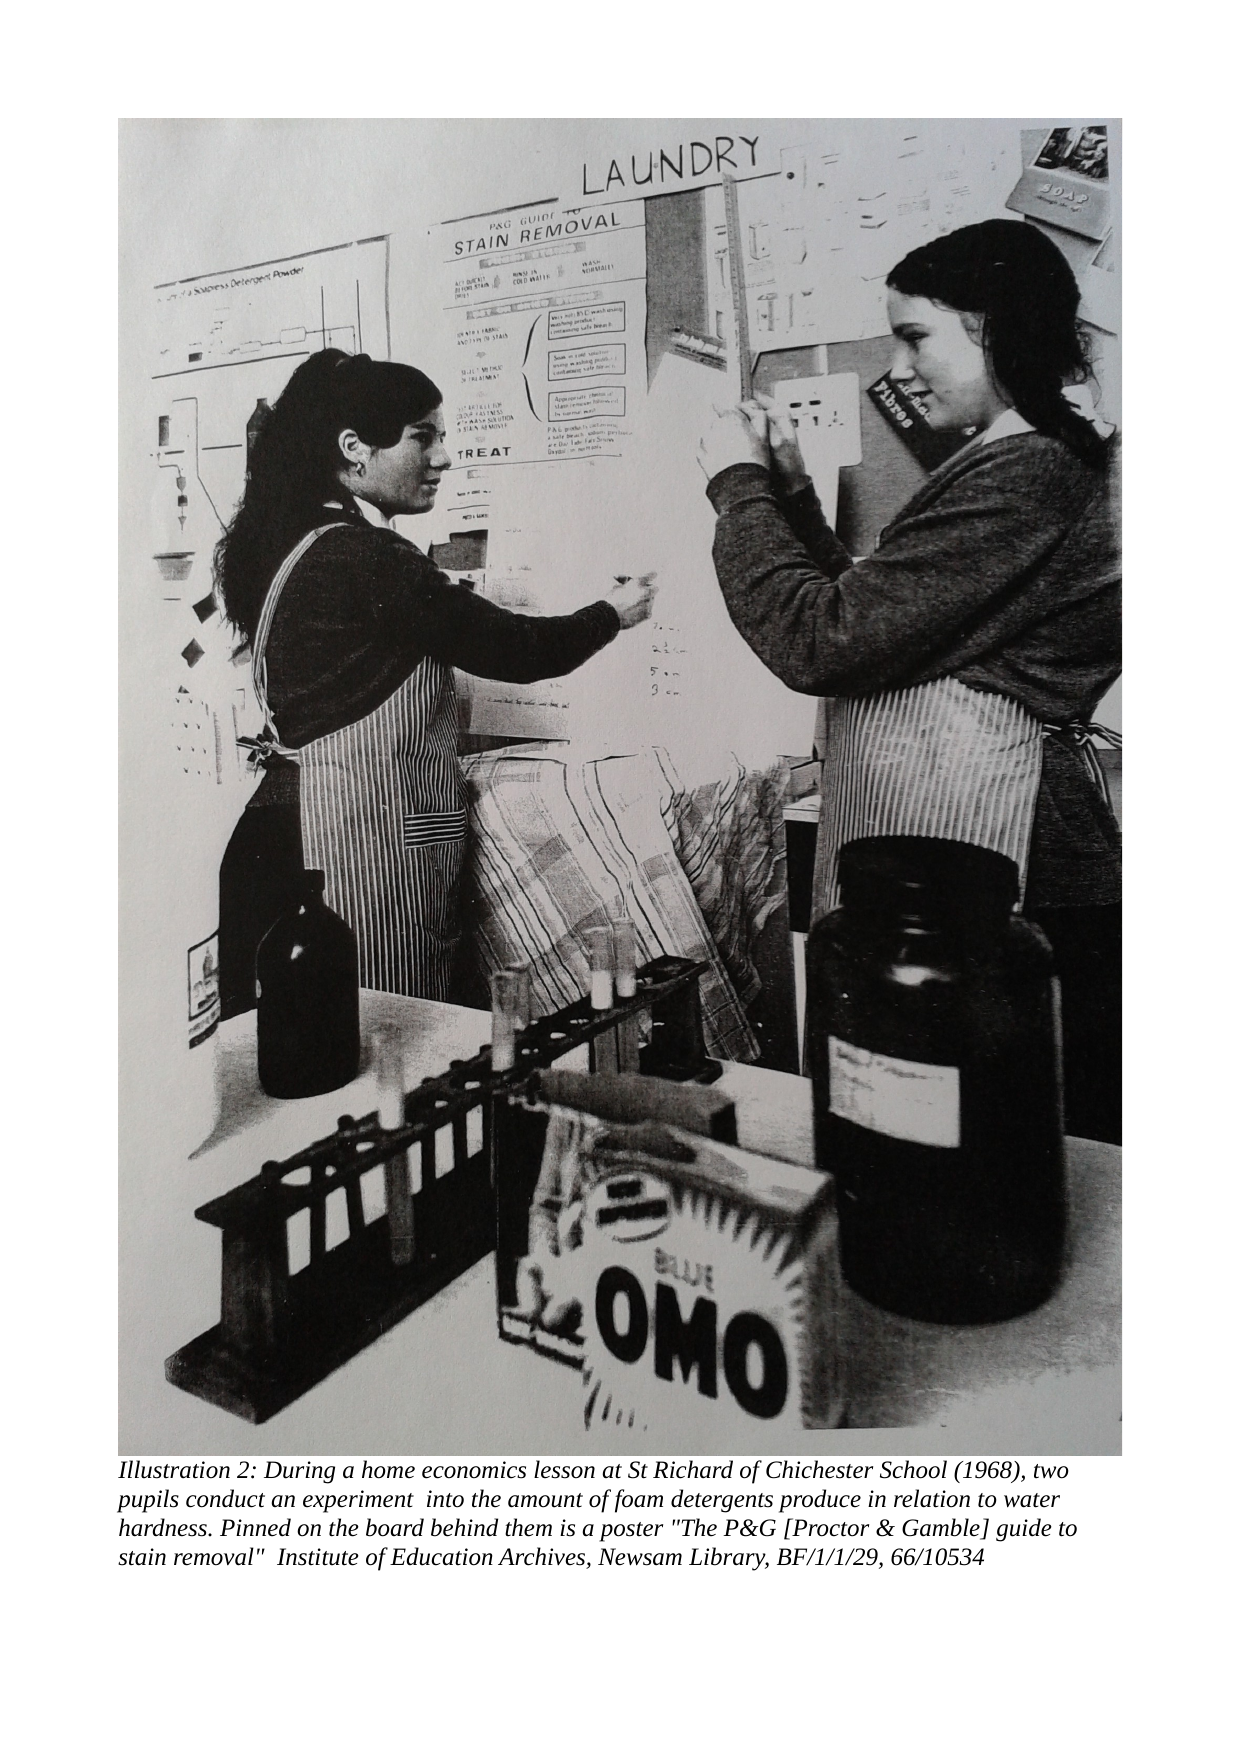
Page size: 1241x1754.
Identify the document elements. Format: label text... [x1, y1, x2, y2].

picture [118, 118, 1123, 1456]
text Illustration 2: During a home economics lesson at St Richard of Chichester School (1968), two pupils conduct an experiment into the amount of foam detergents produce in relation to water hardness. Pinned on the board behind them is a poster "The P&G [Proctor & Gamble] guide to stain removal" Institute of Education Archives, Newsam Library, BF/1/1/29, 66/10534 [118, 1456, 1122, 1571]
